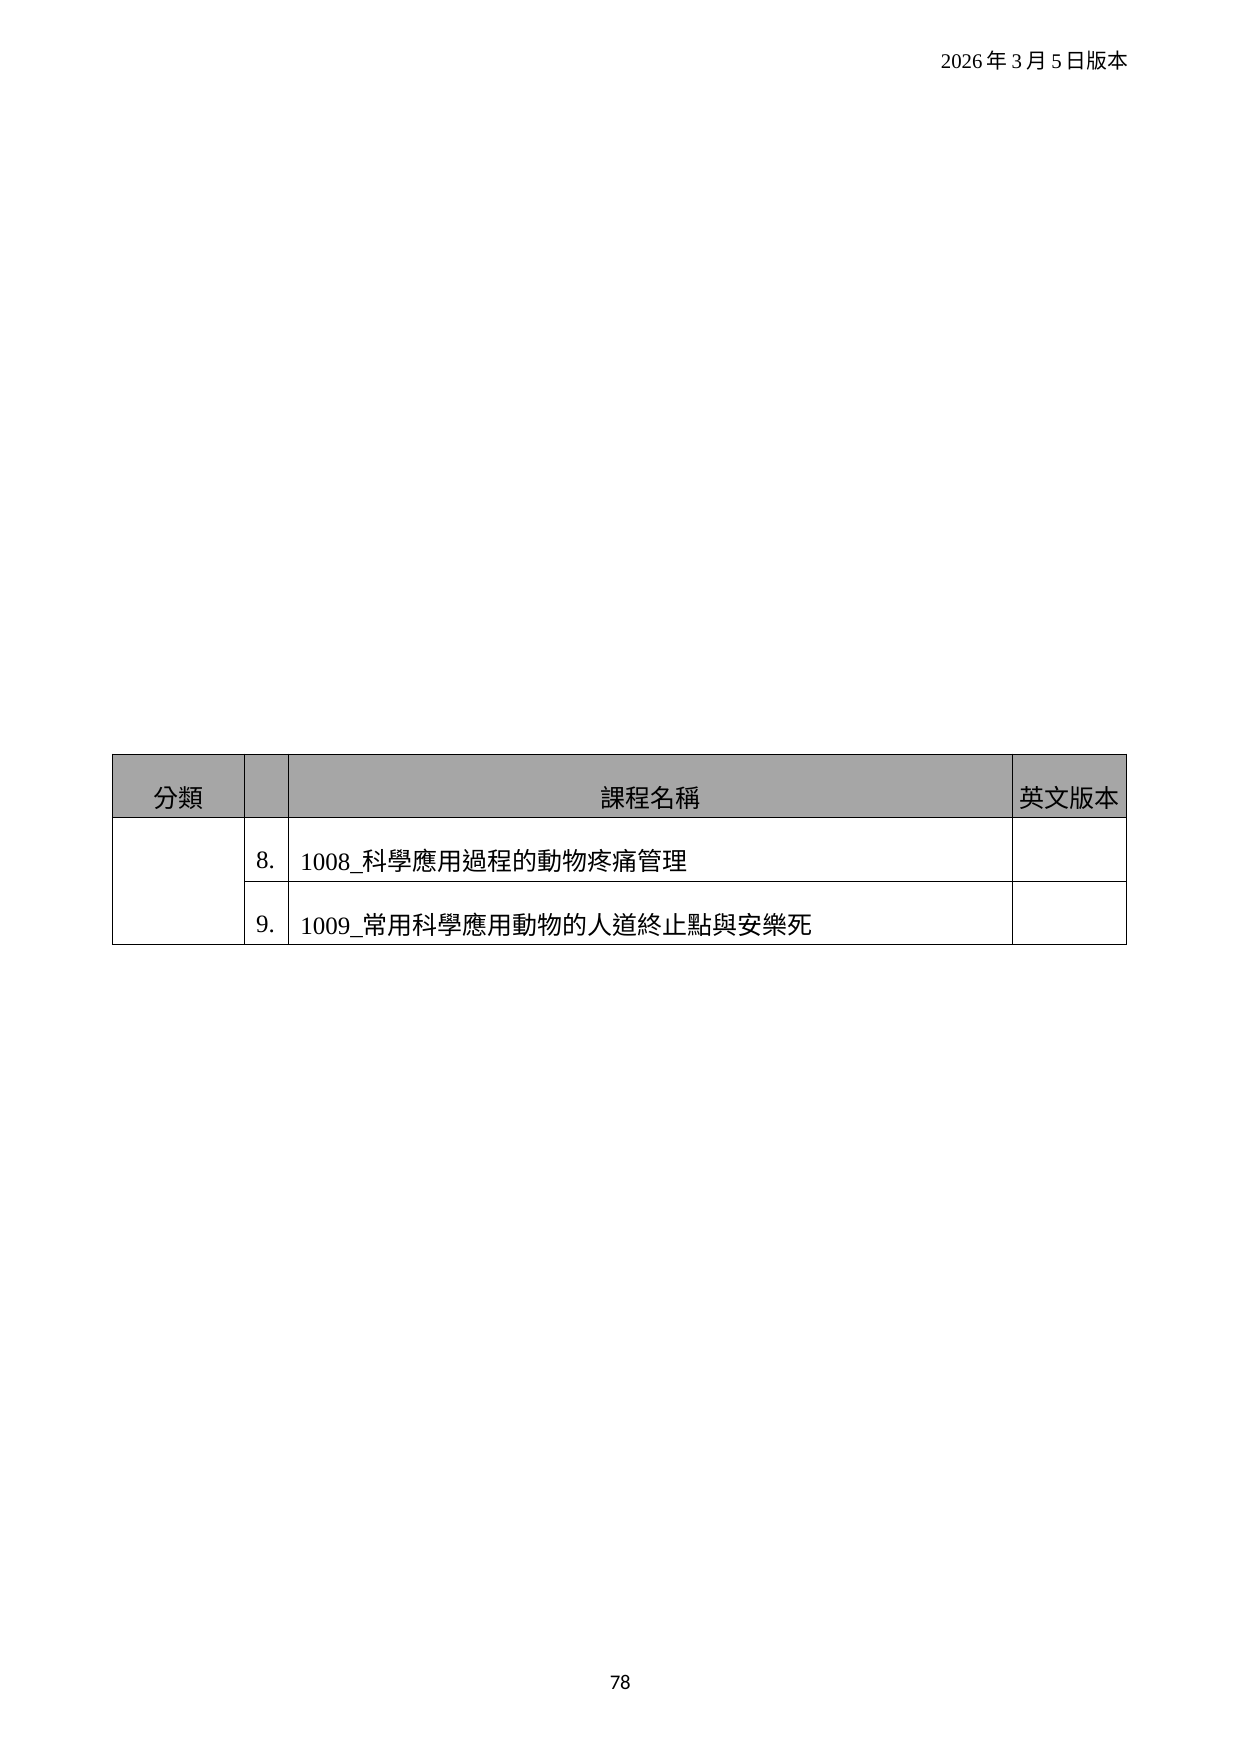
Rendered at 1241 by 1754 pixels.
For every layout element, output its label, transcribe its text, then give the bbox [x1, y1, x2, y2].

table_cell [245, 818, 288, 881]
table_cell 1009_常用科學應用動物的人道終止點與安樂死 [289, 882, 1012, 944]
table_cell 1008_科學應用過程的動物疼痛管理 [289, 818, 1012, 881]
table_cell [1013, 882, 1126, 944]
table_header 分類 [113, 755, 244, 817]
table_header [245, 755, 288, 817]
table_cell [113, 818, 244, 944]
table_header 英文版本 [1013, 755, 1126, 817]
table_header 課程名稱 [289, 755, 1012, 817]
table_cell [245, 882, 288, 944]
table_cell [1013, 818, 1126, 881]
